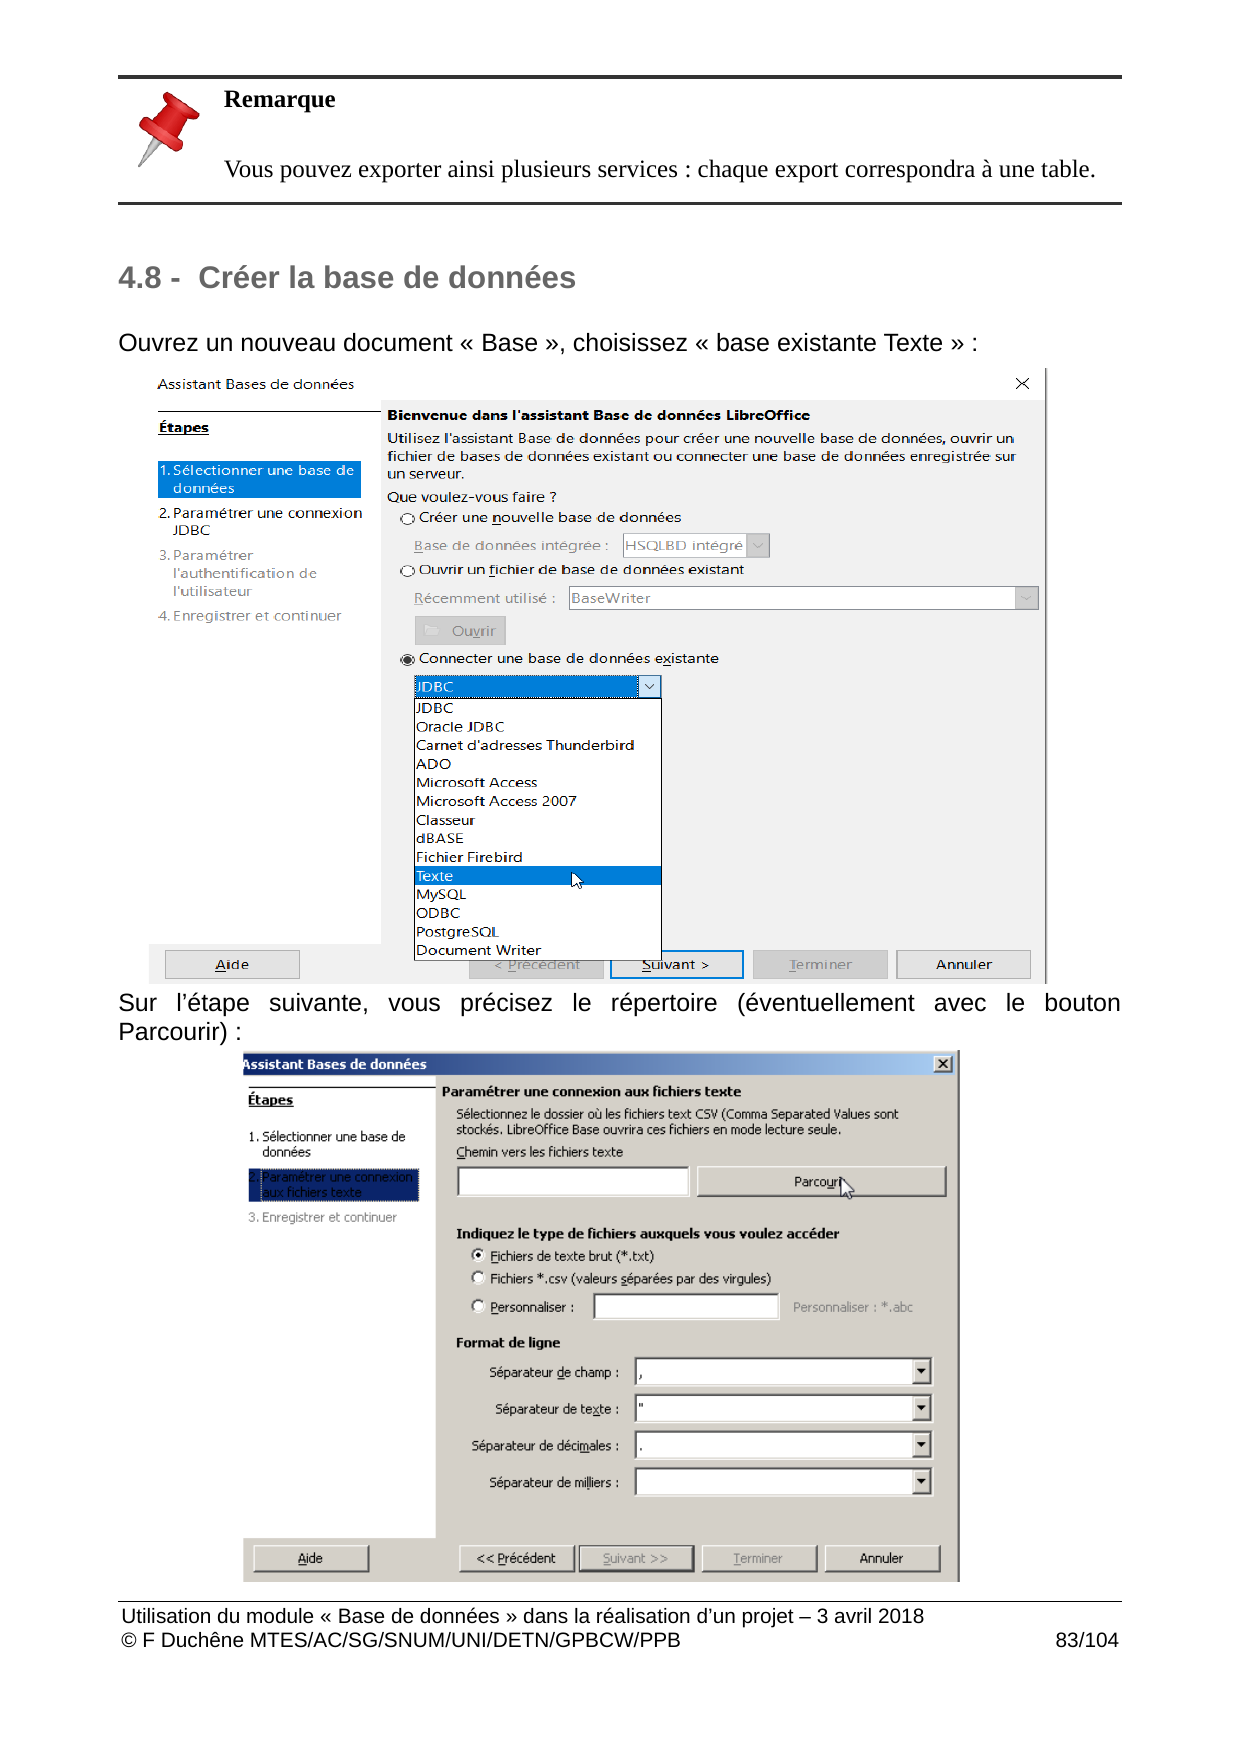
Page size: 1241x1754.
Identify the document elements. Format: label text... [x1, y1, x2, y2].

table_header [118, 79, 218, 201]
picture [123, 84, 213, 173]
text Sur l’étape suivante, vous précisez le répertoire (éventuellement avec le bouton Parcourir) : [118, 988, 1122, 1045]
table_header Remarque Vous pouvez exporter ainsi plusieurs services : chaque export correspondra à une table. [218, 79, 1122, 201]
picture [243, 1050, 961, 1582]
subtitle Créer la base de données [118, 259, 1122, 295]
text Ouvrez un nouveau document « Base », choisissez « base existante Texte » : [118, 328, 1122, 356]
picture [148, 368, 1048, 984]
